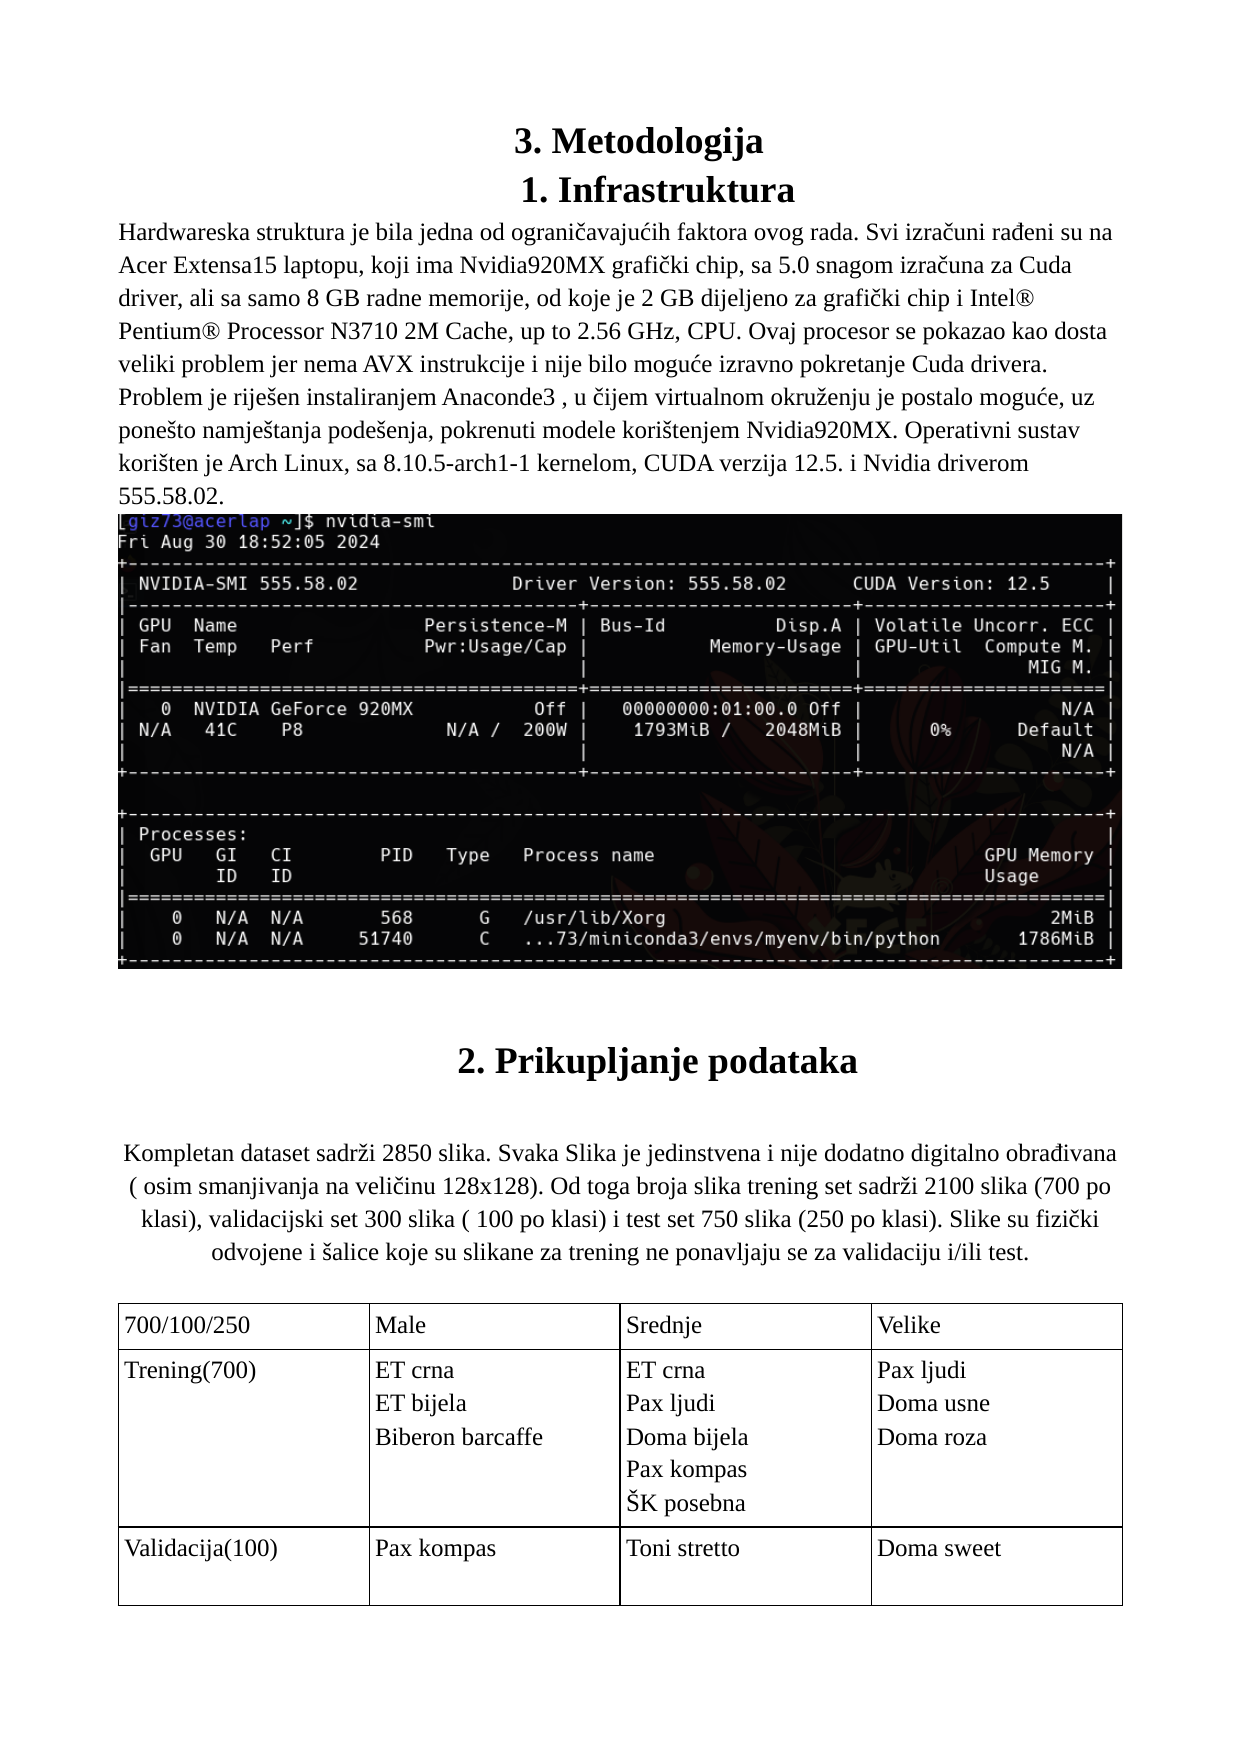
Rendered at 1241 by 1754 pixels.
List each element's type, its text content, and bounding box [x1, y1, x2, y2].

table_cell ET crna ET bijela Biberon barcaffe [370, 1350, 619, 1526]
list Metodologija [156, 118, 1122, 161]
table_cell ET crna Pax ljudi Doma bijela Pax kompas ŠK posebna [621, 1350, 871, 1526]
picture [118, 514, 1123, 969]
table_cell Pax ljudi Doma usne Doma roza [872, 1350, 1122, 1526]
list Prikupljanje podataka [193, 1039, 1122, 1082]
table_cell Doma sweet [872, 1528, 1122, 1605]
table_header Srednje [621, 1304, 871, 1349]
table_cell Trening(700) [119, 1350, 369, 1526]
table_header Velike [872, 1304, 1122, 1349]
table_header 700/100/250 [119, 1304, 369, 1349]
table_header Male [370, 1304, 619, 1349]
table_cell Toni stretto [621, 1528, 871, 1605]
text Hardwareska struktura je bila jedna od ograničavajućih faktora ovog rada. Svi izračuni rađeni su na Acer Extensa15 laptopu, koji ima Nvidia920MX grafički chip, sa 5.0 snagom izračuna za Cuda driver, ali sa samo 8 GB radne memorije, od koje je 2 GB dijeljeno za grafički chip i Intel® Pentium® Processor N3710 2M Cache, up to 2.56 GHz, CPU. Ovaj procesor se pokazao kao dosta veliki problem jer nema AVX instrukcije i nije bilo moguće izravno pokretanje Cuda drivera. Problem je riješen instaliranjem Anaconde3 , u čijem virtualnom okruženju je postalo moguće, uz ponešto namještanja podešenja, pokrenuti modele korištenjem Nvidia920MX. Operativni sustav korišten je Arch Linux, sa 8.10.5-arch1-1 kernelom, CUDA verzija 12.5. i Nvidia driverom 555.58.02. [118, 217, 1122, 510]
table_cell Pax kompas [370, 1528, 619, 1605]
list Infrastruktura [193, 168, 1122, 211]
text Kompletan dataset sadrži 2850 slika. Svaka Slika je jedinstvena i nije dodatno digitalno obrađivana ( osim smanjivanja na veličinu 128x128). Od toga broja slika trening set sadrži 2100 slika (700 po klasi), validacijski set 300 slika ( 100 po klasi) i test set 750 slika (250 po klasi). Slike su fizički odvojene i šalice koje su slikane za trening ne ponavljaju se za validaciju i/ili test. [118, 1138, 1122, 1266]
table_cell Validacija(100) [119, 1528, 369, 1605]
